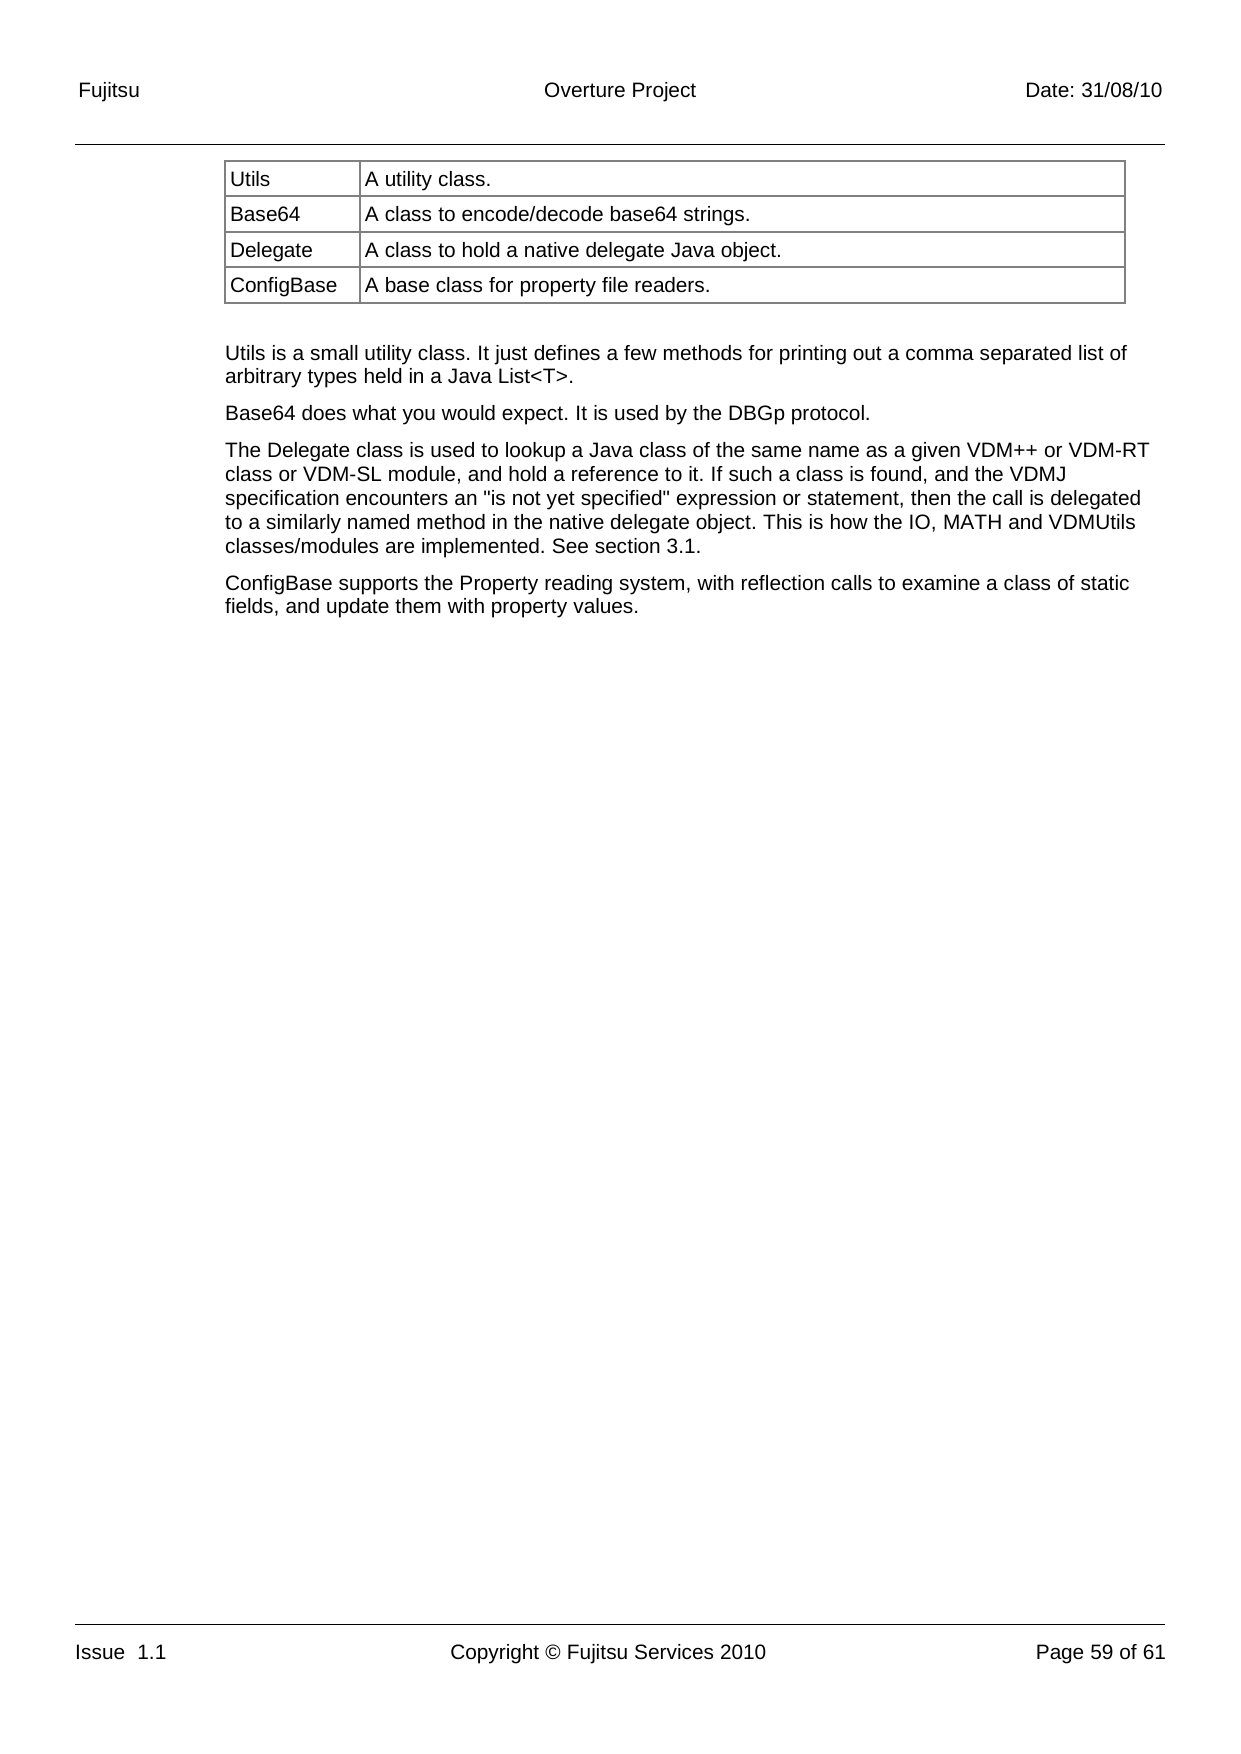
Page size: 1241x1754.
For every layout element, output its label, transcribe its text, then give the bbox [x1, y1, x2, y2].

text Utils is a small utility class. It just defines a few methods for printing out a comma separated list of arbitrary types held in a Java List<T>. [225, 340, 1165, 388]
text ConfigBase supports the Property reading system, with reflection calls to examine a class of static fields, and update them with property values. [225, 570, 1165, 618]
text Base64 does what you would expect. It is used by the DBGp protocol. [225, 401, 1165, 425]
table_cell Delegate [226, 233, 359, 266]
table_cell A class to hold a native delegate Java object. [361, 233, 1124, 266]
table_cell A utility class. [361, 162, 1124, 195]
table_cell A class to encode/decode base64 strings. [361, 197, 1124, 231]
table_cell Base64 [226, 197, 359, 231]
table_cell A base class for property file readers. [361, 268, 1124, 302]
table_cell Utils [226, 162, 359, 195]
text The Delegate class is used to lookup a Java class of the same name as a given VDM++ or VDM-RT class or VDM-SL module, and hold a reference to it. If such a class is found, and the VDMJ specification encounters an "is not yet specified" expression or statement, then the call is delegated to a similarly named method in the native delegate object. This is how the IO, MATH and VDMUtils classes/modules are implemented. See section 3.1. [225, 438, 1165, 558]
table_cell ConfigBase [226, 268, 359, 302]
